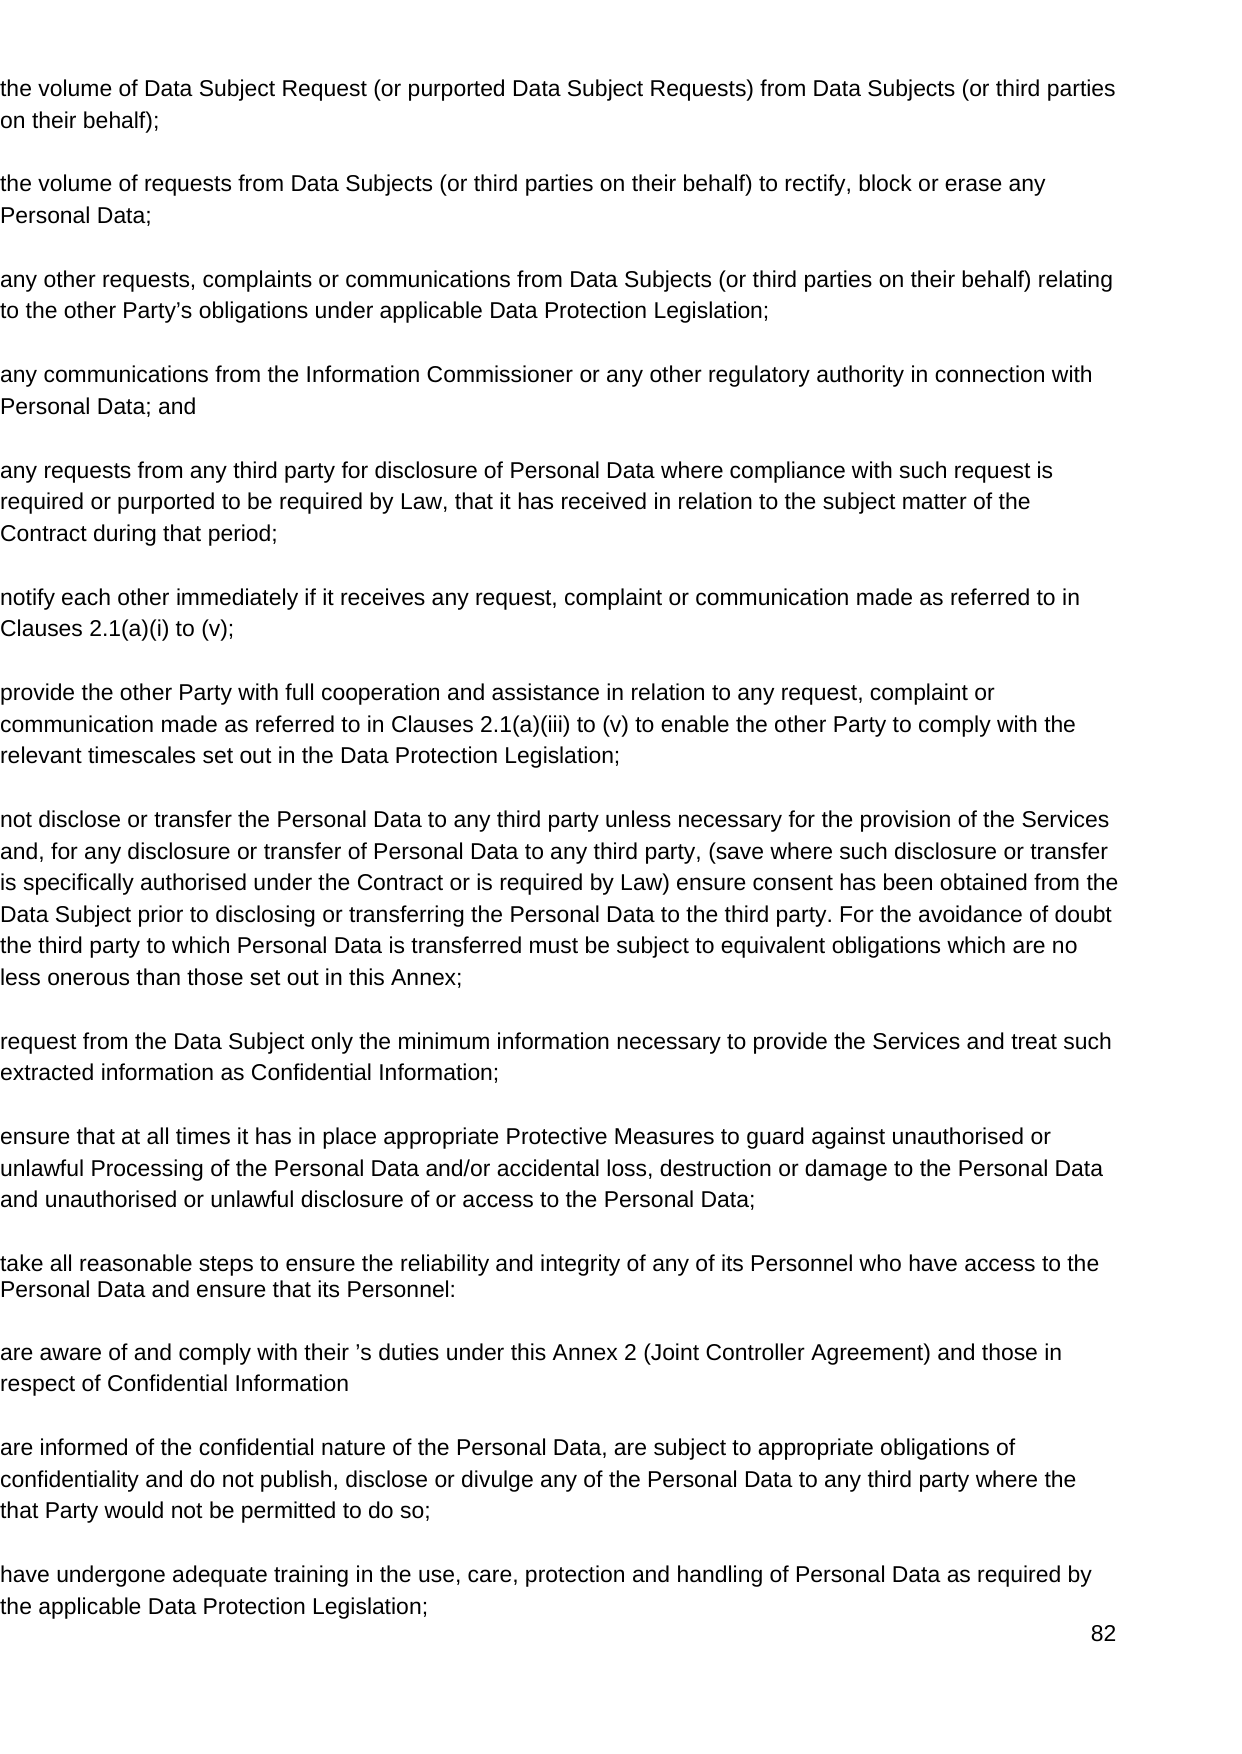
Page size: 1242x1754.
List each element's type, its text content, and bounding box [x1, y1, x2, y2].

list not disclose or transfer the Personal Data to any third party unless necessary for the provision of the Services and, for any disclosure or transfer of Personal Data to any third party, (save where such disclosure or transfer is specifically authorised under the Contract or is required by Law) ensure consent has been obtained from the Data Subject prior to disclosing or transferring the Personal Data to the third party. For the avoidance of doubt the third party to which Personal Data is transferred must be subject to equivalent obligations which are no less onerous than those set out in this Annex; [0, 806, 1121, 990]
list provide the other Party with full cooperation and assistance in relation to any request, complaint or communication made as referred to in Clauses 2.1(a)(iii) to (v) to enable the other Party to comply with the relevant timescales set out in the Data Protection Legislation; [0, 679, 1121, 768]
list the volume of requests from Data Subjects (or third parties on their behalf) to rectify, block or erase any Personal Data; [0, 170, 1121, 228]
list have undergone adequate training in the use, care, protection and handling of Personal Data as required by the applicable Data Protection Legislation; [0, 1561, 1121, 1619]
list ensure that at all times it has in place appropriate Protective Measures to guard against unauthorised or unlawful Processing of the Personal Data and/or accidental loss, destruction or damage to the Personal Data and unauthorised or unlawful disclosure of or access to the Personal Data; [0, 1123, 1121, 1213]
list take all reasonable steps to ensure the reliability and integrity of any of its Personnel who have access to the Personal Data and ensure that its Personnel: [0, 1250, 1121, 1303]
list the volume of Data Subject Request (or purported Data Subject Requests) from Data Subjects (or third parties on their behalf); [0, 75, 1121, 133]
list any requests from any third party for disclosure of Personal Data where compliance with such request is required or purported to be required by Law, that it has received in relation to the subject matter of the Contract during that period; [0, 457, 1121, 546]
list are aware of and comply with their ’s duties under this Annex 2 (Joint Controller Agreement) and those in respect of Confidential Information [0, 1339, 1121, 1397]
list request from the Data Subject only the minimum information necessary to provide the Services and treat such extracted information as Confidential Information; [0, 1028, 1121, 1086]
list notify each other immediately if it receives any request, complaint or communication made as referred to in Clauses 2.1(a)(i) to (v); [0, 584, 1121, 642]
list are informed of the confidential nature of the Personal Data, are subject to appropriate obligations of confidentiality and do not publish, disclose or divulge any of the Personal Data to any third party where the that Party would not be permitted to do so; [0, 1434, 1121, 1523]
list any other requests, complaints or communications from Data Subjects (or third parties on their behalf) relating to the other Party’s obligations under applicable Data Protection Legislation; [0, 266, 1121, 324]
list any communications from the Information Commissioner or any other regulatory authority in connection with Personal Data; and [0, 361, 1121, 419]
